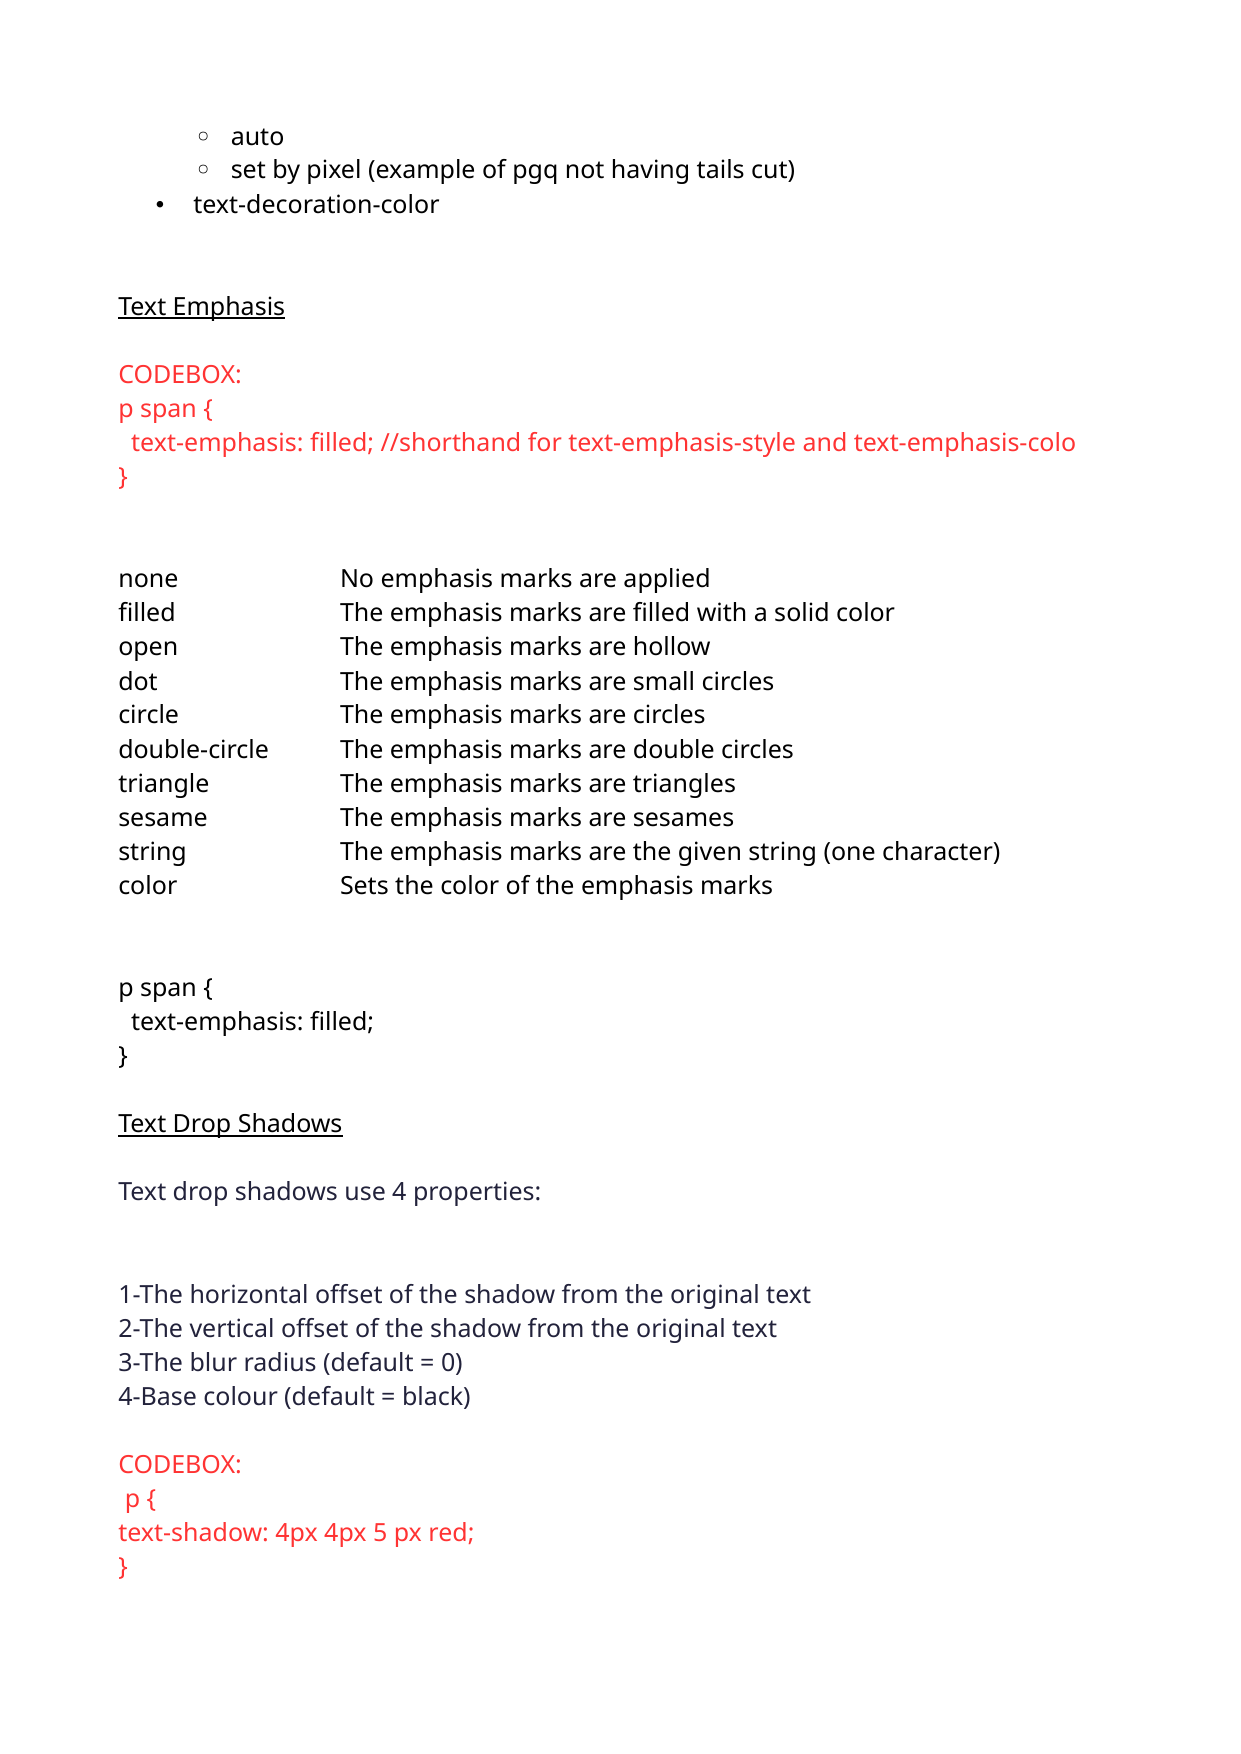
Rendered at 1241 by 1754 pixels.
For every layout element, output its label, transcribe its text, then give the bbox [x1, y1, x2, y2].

text p span { [118, 391, 1122, 425]
text filled The emphasis marks are filled with a solid color [118, 595, 1122, 629]
list text-decoration-color [156, 186, 1122, 220]
text CODEBOX: [118, 1447, 1122, 1481]
text 3-The blur radius (default = 0) [118, 1344, 1122, 1378]
text none No emphasis marks are applied [118, 561, 1122, 595]
text string The emphasis marks are the given string (one character) [118, 833, 1122, 867]
text 1-The horizontal offset of the shadow from the original text [118, 1276, 1122, 1310]
text dot The emphasis marks are small circles [118, 663, 1122, 697]
text CODEBOX: [118, 357, 1122, 391]
text circle The emphasis marks are circles [118, 697, 1122, 731]
text double-circle The emphasis marks are double circles [118, 731, 1122, 765]
text Text drop shadows use 4 properties: [118, 1174, 1122, 1208]
text text-emphasis: filled; //shorthand for text-emphasis-style and text-emphasis-colo [118, 425, 1122, 459]
text triangle The emphasis marks are triangles [118, 765, 1122, 799]
text text-emphasis: filled; [118, 1004, 1122, 1038]
text text-shadow: 4px 4px 5 px red; [118, 1515, 1122, 1549]
list auto [193, 118, 1122, 152]
list set by pixel (example of pgq not having tails cut) [193, 152, 1122, 186]
text p { [118, 1481, 1122, 1515]
text p span { [118, 970, 1122, 1004]
text } [118, 1549, 1122, 1583]
text Text Drop Shadows [118, 1106, 1122, 1140]
text open The emphasis marks are hollow [118, 629, 1122, 663]
text 4-Base colour (default = black) [118, 1378, 1122, 1412]
text 2-The vertical offset of the shadow from the original text [118, 1310, 1122, 1344]
text Text Emphasis [118, 288, 1122, 322]
text sesame The emphasis marks are sesames [118, 799, 1122, 833]
text color Sets the color of the emphasis marks [118, 867, 1122, 902]
text } [118, 1038, 1122, 1072]
text } [118, 459, 1122, 493]
